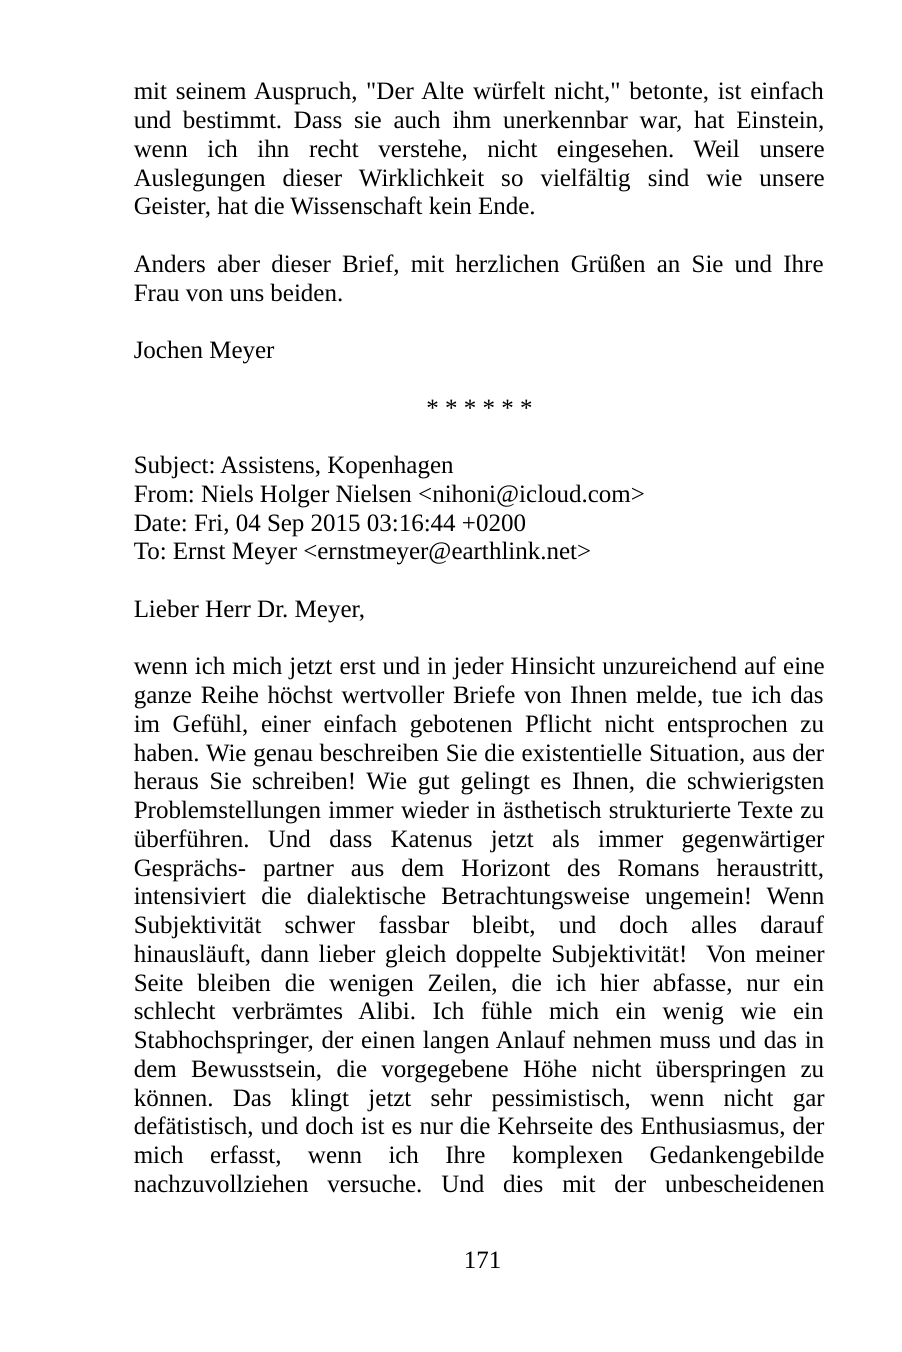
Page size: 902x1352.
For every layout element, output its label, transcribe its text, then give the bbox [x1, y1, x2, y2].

text To: Ernst Meyer <ernstmeyer@earthlink.net> [133, 536, 825, 565]
text Date: Fri, 04 Sep 2015 03:16:44 +0200 [133, 508, 825, 536]
text Lieber Herr Dr. Meyer, [133, 594, 825, 623]
text From: Niels Holger Nielsen <nihoni@icloud.com> [133, 479, 825, 508]
text Jochen Meyer [133, 335, 825, 364]
text mit seinem Auspruch, "Der Alte würfelt nicht," betonte, ist einfach und bestimmt. Dass sie auch ihm unerkennbar war, hat Einstein, wenn ich ihn recht verstehe, nicht eingesehen. Weil unsere Auslegungen dieser Wirklichkeit so vielfältig sind wie unsere Geister, hat die Wissenschaft kein Ende. [133, 76, 825, 220]
text * * * * * * [133, 393, 825, 421]
text Subject: Assistens, Kopenhagen [133, 450, 825, 479]
text Anders aber dieser Brief, mit herzlichen Grüßen an Sie und Ihre Frau von uns beiden. [133, 249, 825, 306]
text wenn ich mich jetzt erst und in jeder Hinsicht unzureichend auf eine ganze Reihe höchst wertvoller Briefe von Ihnen melde, tue ich das im Gefühl, einer einfach gebotenen Pflicht nicht entsprochen zu haben. Wie genau beschreiben Sie die existentielle Situation, aus der heraus Sie schreiben! Wie gut gelingt es Ihnen, die schwierigsten Problemstellungen immer wieder in ästhetisch strukturierte Texte zu überführen. Und dass Katenus jetzt als immer gegenwärtiger Gesprächs- partner aus dem Horizont des Romans heraustritt, intensiviert die dialektische Betrachtungsweise ungemein! Wenn Subjektivität schwer fassbar bleibt, und doch alles darauf hinausläuft, dann lieber gleich doppelte Subjektivität! Von meiner Seite bleiben die wenigen Zeilen, die ich hier abfasse, nur ein schlecht verbrämtes Alibi. Ich fühle mich ein wenig wie ein Stabhochspringer, der einen langen Anlauf nehmen muss und das in dem Bewusstsein, die vorgegebene Höhe nicht überspringen zu können. Das klingt jetzt sehr pessimistisch, wenn nicht gar defätistisch, und doch ist es nur die Kehrseite des Enthusiasmus, der mich erfasst, wenn ich Ihre komplexen Gedankengebilde nachzuvollziehen versuche. Und dies mit der unbescheidenen [133, 651, 825, 1198]
